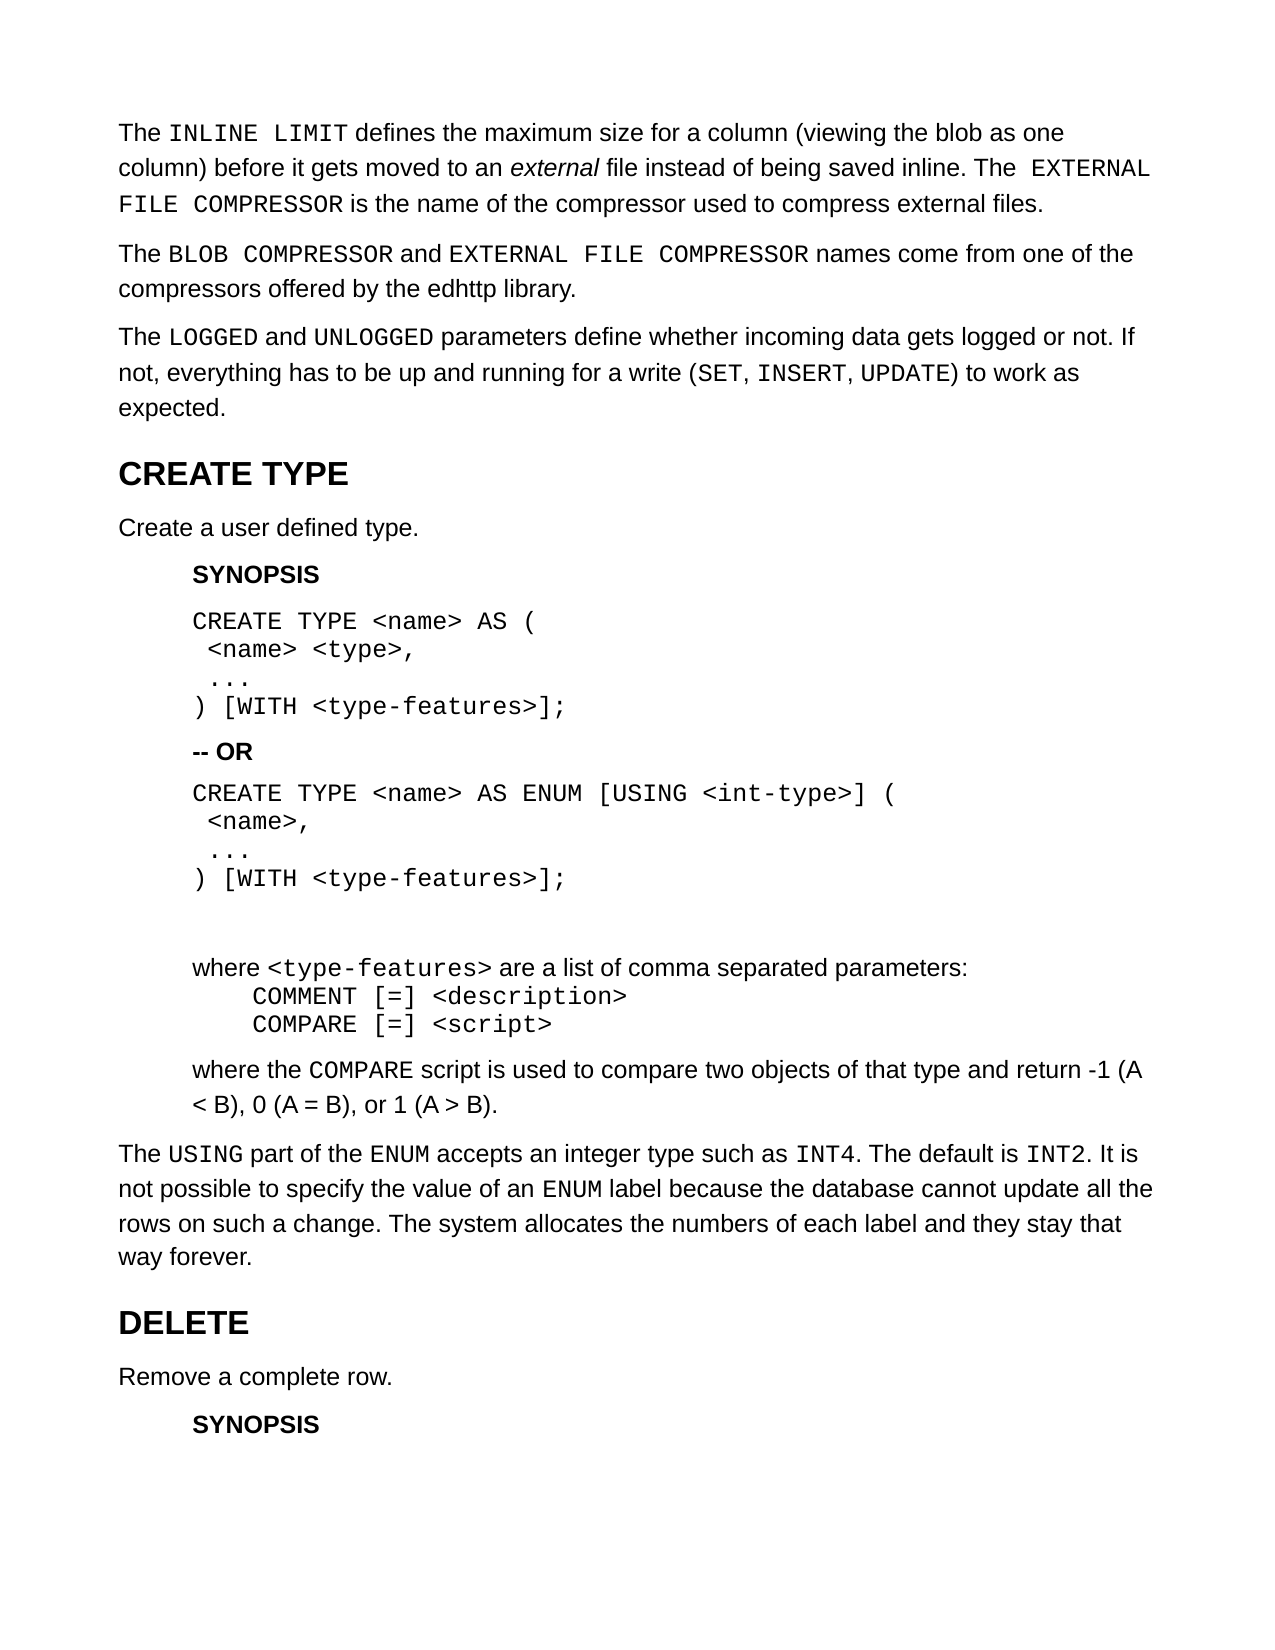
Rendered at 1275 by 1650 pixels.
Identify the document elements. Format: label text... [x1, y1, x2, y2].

text The BLOB COMPRESSOR and EXTERNAL FILE COMPRESSOR names come from one of the compressors offered by the edhttp library. [118, 239, 1157, 303]
text where <type-features> are a list of comma separated parameters: COMMENT [=] <description> COMPARE [=] <script> [192, 953, 1157, 1040]
text SYNOPSIS [192, 1410, 1157, 1438]
text The INLINE LIMIT defines the maximum size for a column (viewing the blob as one column) before it gets moved to an external file instead of being saved inline. The EXTERNAL FILE COMPRESSOR is the name of the compressor used to compress external files. [118, 118, 1157, 219]
text -- OR [192, 737, 1157, 766]
text The LOGGED and UNLOGGED parameters define whether incoming data gets logged or not. If not, everything has to be up and running for a write (SET, INSERT, UPDATE) to work as expected. [118, 322, 1157, 421]
subtitle DELETE [118, 1303, 1157, 1342]
text where the COMPARE script is used to compare two objects of that type and return -1 (A < B), 0 (A = B), or 1 (A > B). [192, 1055, 1157, 1119]
subtitle CREATE TYPE [118, 454, 1157, 492]
text Create a user defined type. [118, 512, 1157, 541]
text SYNOPSIS [192, 561, 1157, 589]
text CREATE TYPE <name> AS ( <name> <type>, ... ) [WITH <type-features>]; [192, 608, 1157, 722]
text The USING part of the ENUM accepts an integer type such as INT4. The default is INT2. It is not possible to specify the value of an ENUM label because the database cannot update all the rows on such a change. The system allocates the numbers of each label and they stay that way forever. [118, 1138, 1157, 1271]
text Remove a complete row. [118, 1362, 1157, 1391]
text CREATE TYPE <name> AS ENUM [USING <int-type>] ( <name>, ... ) [WITH <type-features>]; [192, 781, 1157, 894]
